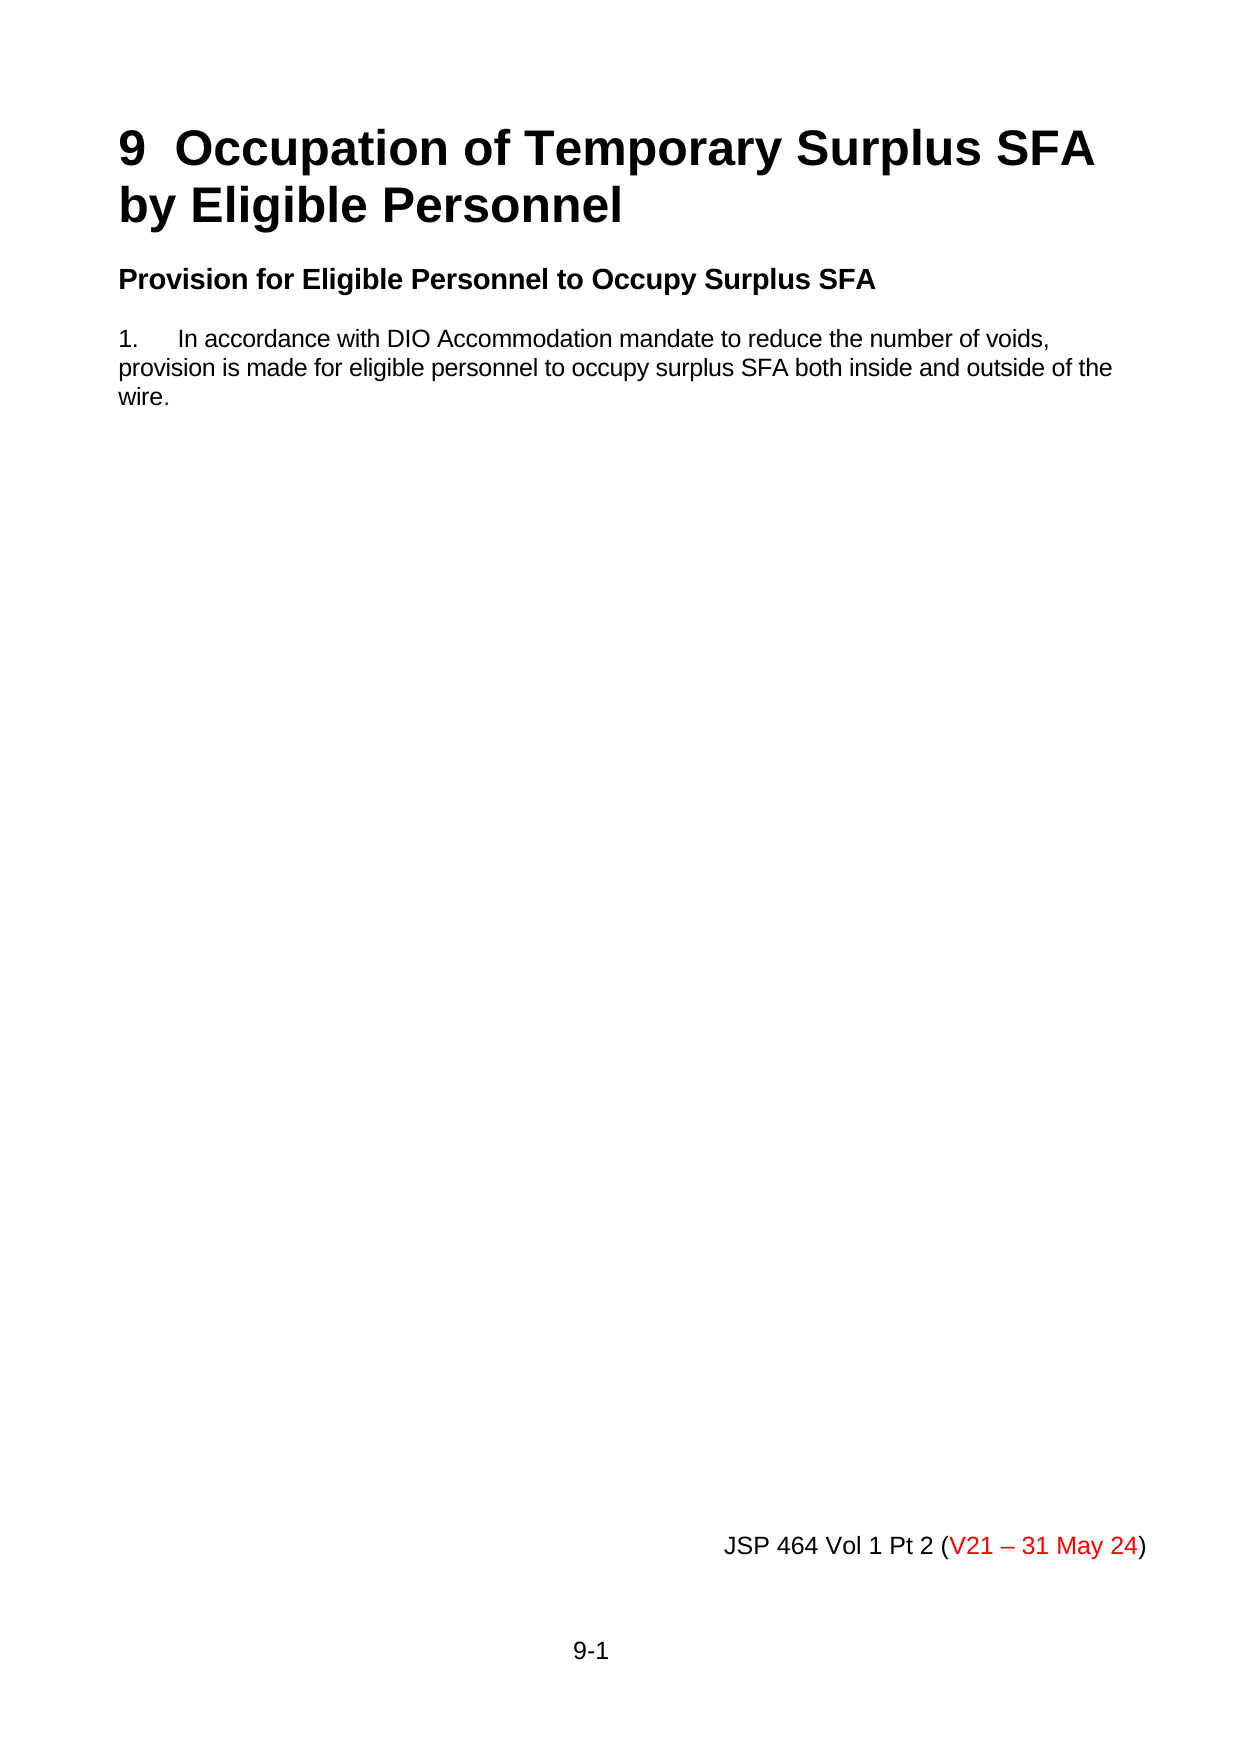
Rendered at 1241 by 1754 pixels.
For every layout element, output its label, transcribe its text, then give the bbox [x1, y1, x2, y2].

subtitle 1. In accordance with DIO Accommodation mandate to reduce the number of voids, provision is made for eligible personnel to occupy surplus SFA both inside and outside of the wire. [118, 324, 1122, 410]
subtitle Provision for Eligible Personnel to Occupy Surplus SFA [118, 262, 1122, 295]
text 9 Occupation of Temporary Surplus SFA by Eligible Personnel [118, 118, 1122, 233]
